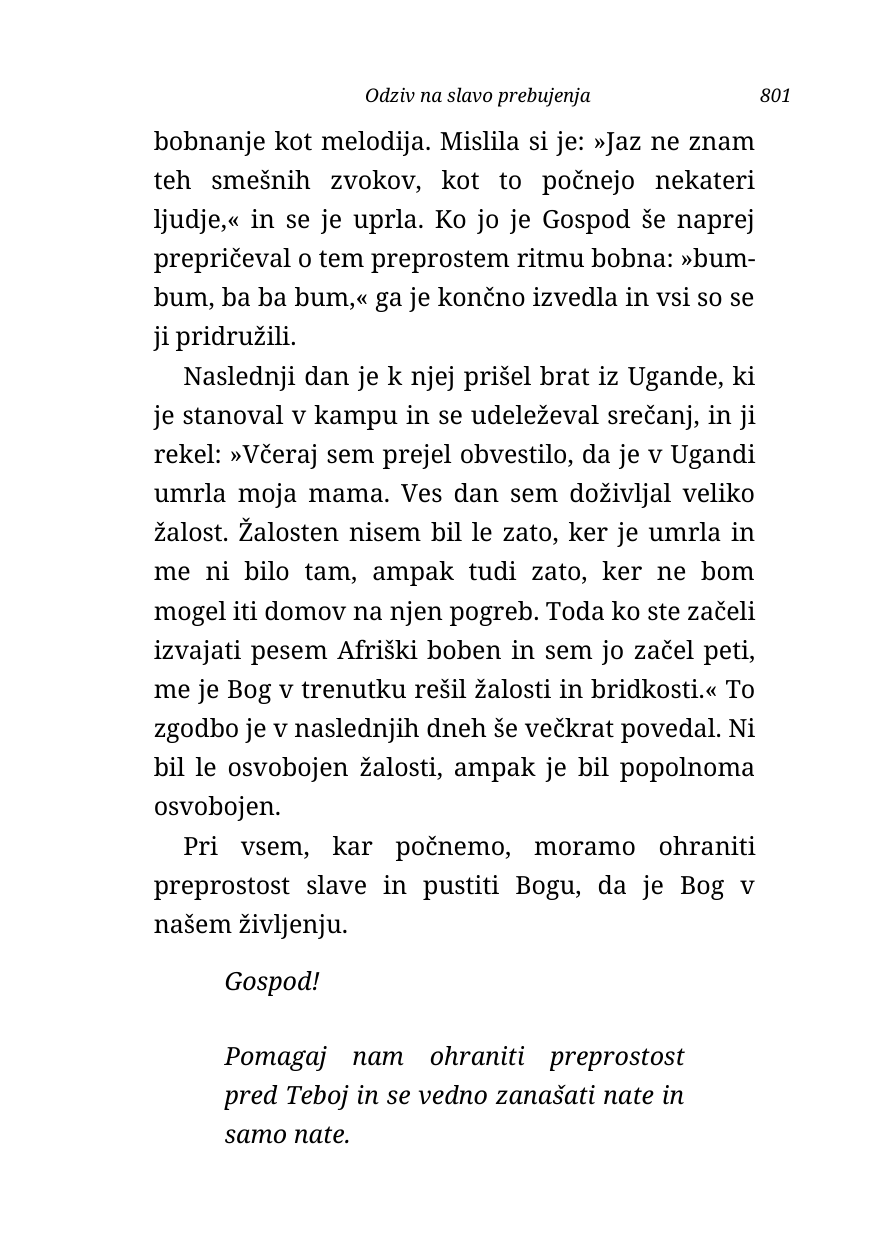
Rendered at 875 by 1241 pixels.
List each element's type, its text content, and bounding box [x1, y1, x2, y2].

text Gospod! [224, 964, 685, 998]
text Pomagaj nam ohraniti preprostost pred Teboj in se vedno zanašati nate in samo nate. [224, 1039, 685, 1151]
text bobnanje kot melodija. Mislila si je: »Jaz ne znam teh smešnih zvokov, kot to počnejo nekateri ljudje,« in se je uprla. Ko jo je Gospod še naprej prepričeval o tem preprostem ritmu bobna: »bum-bum, ba ba bum,« ga je končno izvedla in vsi so se ji pridružili. [153, 123, 756, 353]
text Naslednji dan je k njej prišel brat iz Ugande, ki je stanoval v kampu in se udeleževal srečanj, in ji rekel: »Včeraj sem prejel obvestilo, da je v Ugandi umrla moja mama. Ves dan sem doživljal veliko žalost. Žalosten nisem bil le zato, ker je umrla in me ni bilo tam, ampak tudi zato, ker ne bom mogel iti domov na njen pogreb. Toda ko ste začeli izvajati pesem Afriški boben in sem jo začel peti, me je Bog v trenutku rešil žalosti in bridkosti.« To zgodbo je v naslednjih dneh še večkrat povedal. Ni bil le osvobojen žalosti, ampak je bil popolnoma osvobojen. [153, 358, 756, 823]
text Pri vsem, kar počnemo, moramo ohraniti preprostost slave in pustiti Bogu, da je Bog v našem življenju. [153, 828, 756, 941]
